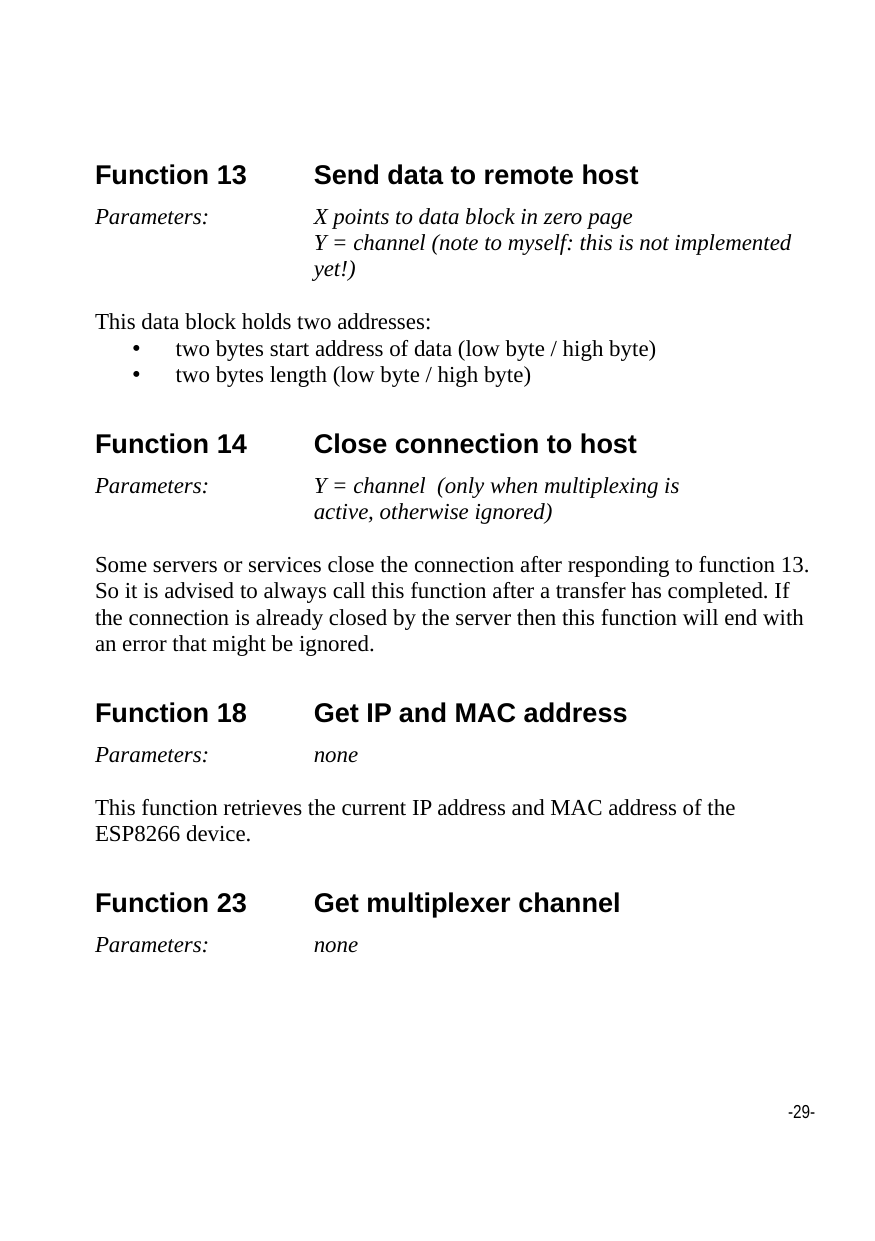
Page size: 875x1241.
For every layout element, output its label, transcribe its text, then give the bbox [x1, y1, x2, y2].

text Parameters: none [95, 741, 815, 767]
text Parameters: Y = channel (only when multiplexing is active, otherwise ignored) [95, 472, 815, 525]
text Some servers or services close the connection after responding to function 13. So it is advised to always call this function after a transfer has completed. If the connection is already closed by the server then this function will end with an error that might be ignored. [95, 551, 815, 656]
subtitle Function 14 Close connection to host [95, 428, 815, 459]
list two bytes length (low byte / high byte) [132, 361, 815, 387]
list two bytes start address of data (low byte / high byte) [132, 334, 815, 361]
text This data block holds two addresses: [95, 308, 815, 334]
text Parameters: X points to data block in zero page [95, 203, 815, 229]
text Y = channel (note to myself: this is not implemented yet!) [95, 229, 815, 282]
subtitle Function 23 Get multiplexer channel [95, 887, 815, 919]
subtitle Function 13 Send data to remote host [95, 159, 815, 190]
text Parameters: none [95, 931, 815, 958]
text This function retrieves the current IP address and MAC address of the ESP8266 device. [95, 794, 815, 847]
subtitle Function 18 Get IP and MAC address [95, 697, 815, 729]
